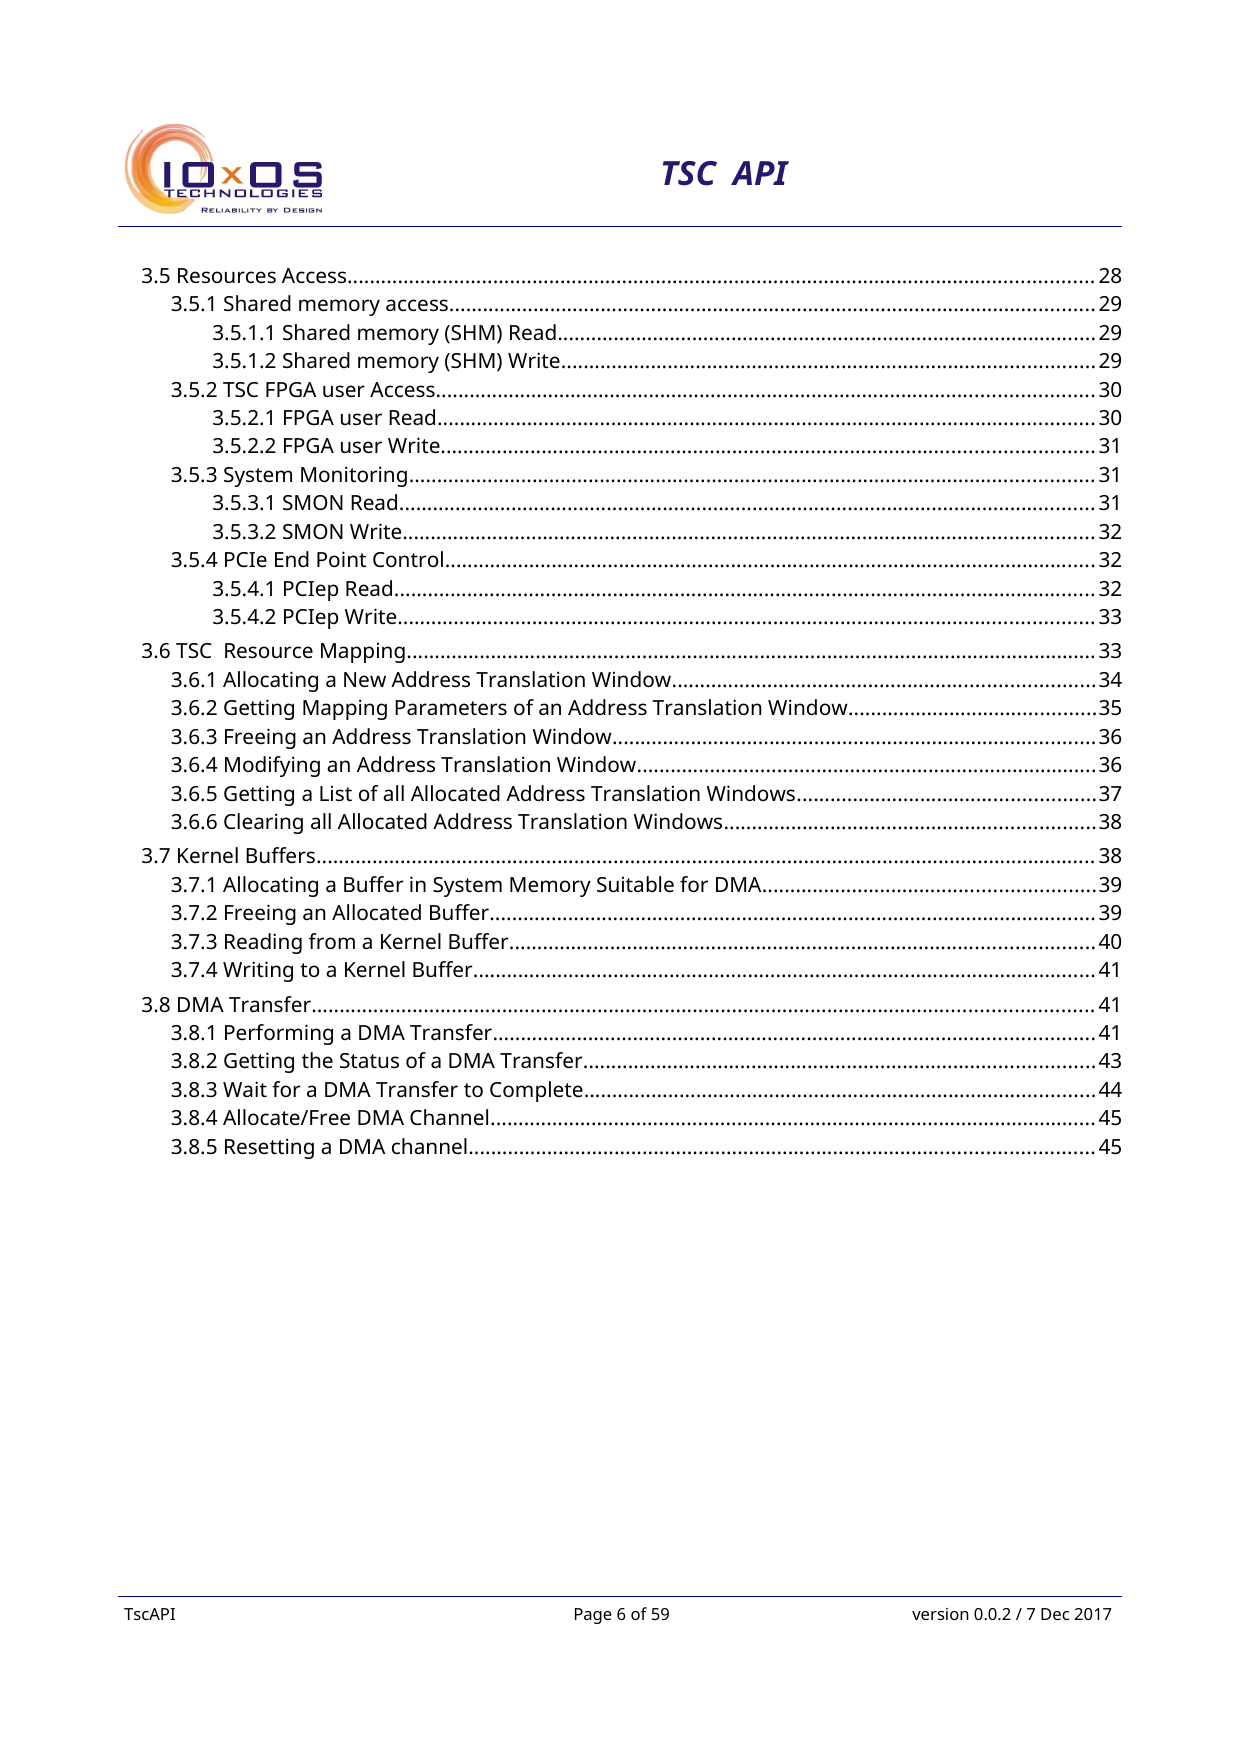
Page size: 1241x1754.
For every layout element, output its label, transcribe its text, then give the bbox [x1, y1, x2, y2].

text 3.7.1 Allocating a Buffer in System Memory Suitable for DMA 39 [165, 870, 1122, 898]
text 3.5.2.1 FPGA user Read 30 [207, 403, 1122, 432]
text 3.6.3 Freeing an Address Translation Window 36 [165, 722, 1122, 750]
text 3.5.4.1 PCIep Read 32 [207, 574, 1122, 602]
text 3.8.1 Performing a DMA Transfer 41 [165, 1018, 1122, 1047]
text 3.8.4 Allocate/Free DMA Channel 45 [165, 1103, 1122, 1132]
text 3.5.1.2 Shared memory (SHM) Write 29 [207, 346, 1122, 375]
text 3.6.4 Modifying an Address Translation Window 36 [165, 750, 1122, 779]
text 3.7.2 Freeing an Allocated Buffer 39 [165, 898, 1122, 927]
text 3.5.2 TSC FPGA user Access 30 [165, 375, 1122, 403]
picture [123, 123, 323, 217]
text 3.5.1.1 Shared memory (SHM) Read 29 [207, 318, 1122, 346]
text 3.8.2 Getting the Status of a DMA Transfer 43 [165, 1047, 1122, 1075]
text 3.5.4.2 PCIep Write 33 [207, 602, 1122, 631]
text 3.6.5 Getting a List of all Allocated Address Translation Windows 37 [165, 779, 1122, 807]
text 3.7.4 Writing to a Kernel Buffer 41 [165, 955, 1122, 984]
text 3.5.1 Shared memory access 29 [165, 289, 1122, 318]
text 3.6.2 Getting Mapping Parameters of an Address Translation Window 35 [165, 693, 1122, 722]
text 3.5.4 PCIe End Point Control 32 [165, 545, 1122, 574]
text 3.7.3 Reading from a Kernel Buffer 40 [165, 927, 1122, 955]
text 3.6 TSC Resource Mapping 33 [136, 637, 1122, 665]
text 3.5.3.2 SMON Write 32 [207, 517, 1122, 545]
text 3.5.2.2 FPGA user Write 31 [207, 432, 1122, 460]
text 3.8.3 Wait for a DMA Transfer to Complete 44 [165, 1075, 1122, 1103]
text 3.8.5 Resetting a DMA channel 45 [165, 1132, 1122, 1160]
text 3.8 DMA Transfer 41 [136, 990, 1122, 1018]
text 3.6.6 Clearing all Allocated Address Translation Windows 38 [165, 807, 1122, 836]
text 3.5.3.1 SMON Read 31 [207, 488, 1122, 517]
text 3.5 Resources Access 28 [136, 261, 1122, 289]
text 3.7 Kernel Buffers 38 [136, 842, 1122, 870]
text 3.5.3 System Monitoring 31 [165, 460, 1122, 488]
text 3.6.1 Allocating a New Address Translation Window 34 [165, 665, 1122, 693]
